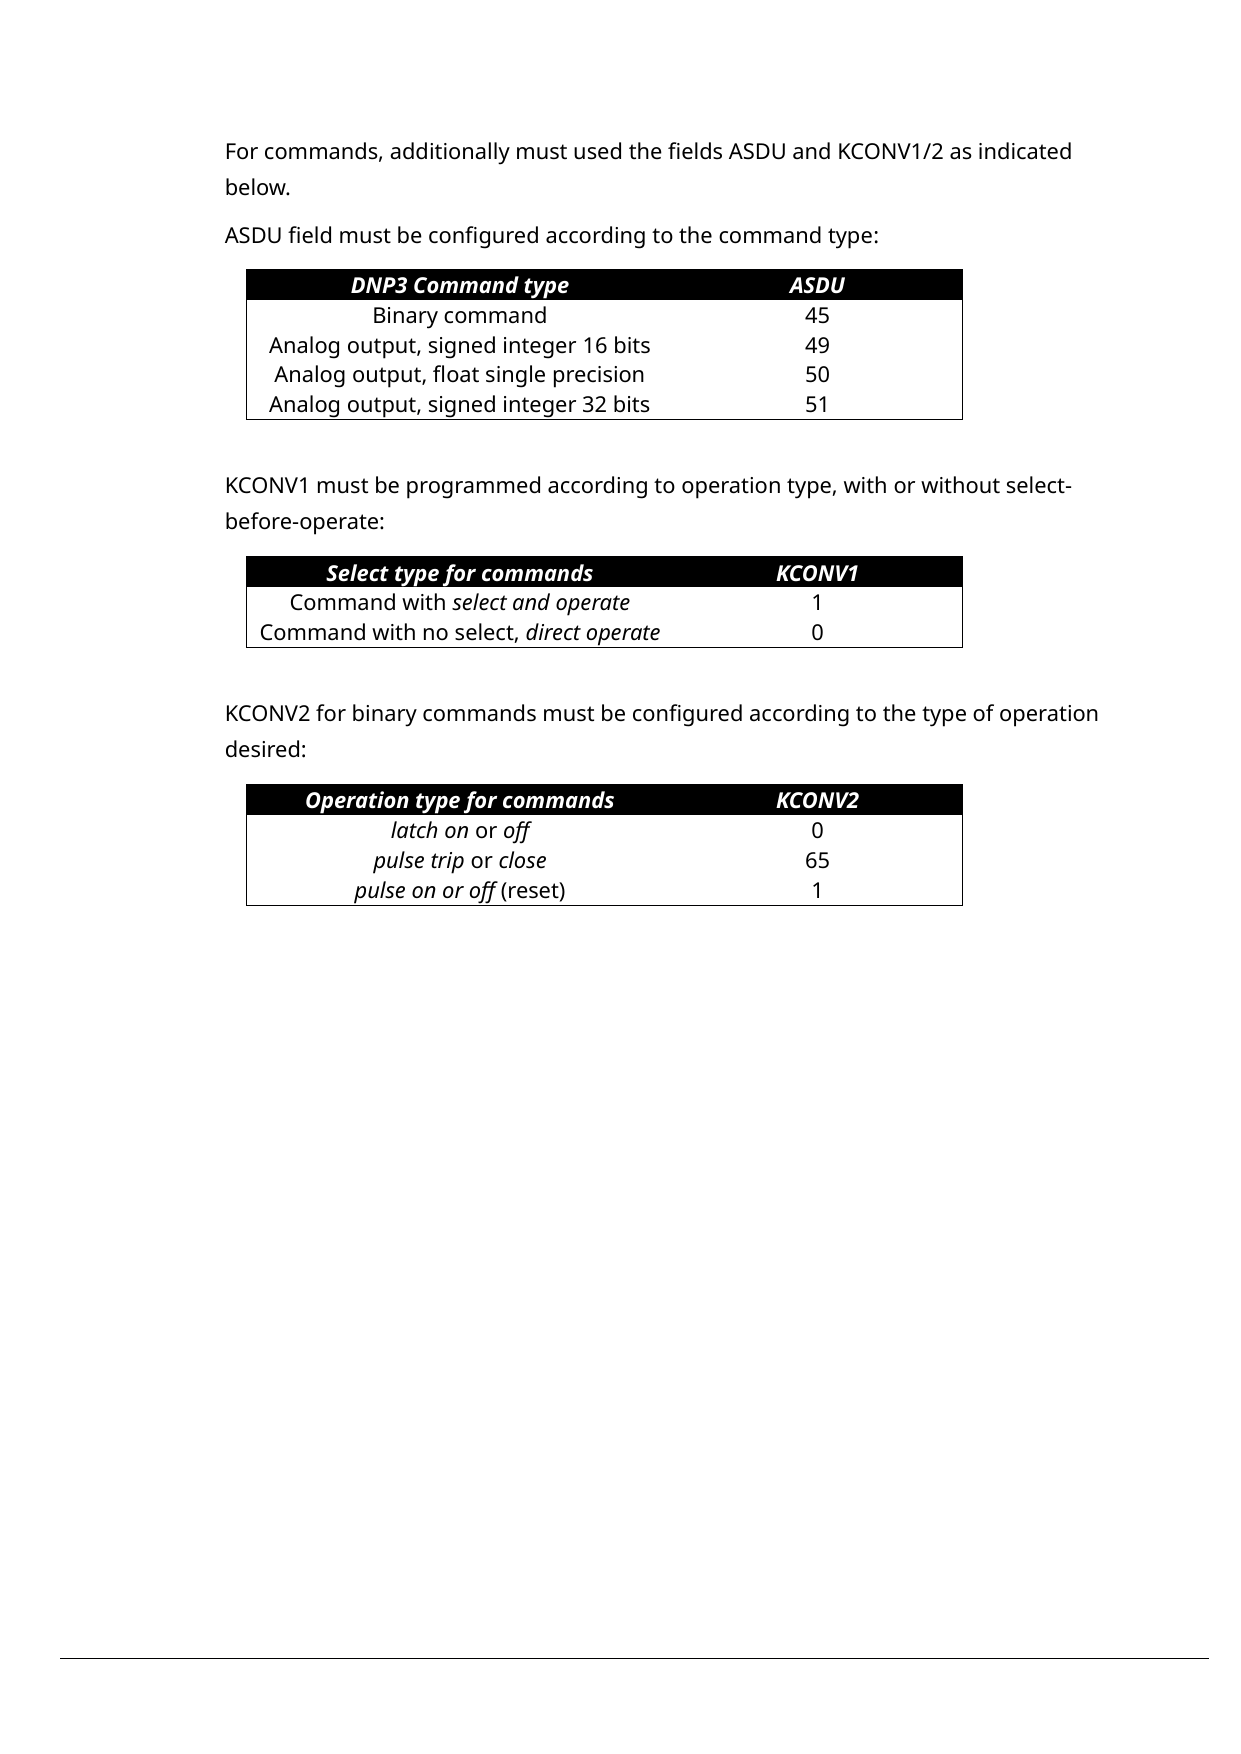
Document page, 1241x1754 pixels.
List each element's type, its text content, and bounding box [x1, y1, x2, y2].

table_cell Analog output, float single precision Analog output, signed integer 32 bits [247, 360, 672, 419]
text For commands, additionally must used the fields ASDU and KCONV1/2 as indicated below. [224, 136, 1122, 201]
table_cell pulse trip or close [247, 845, 672, 875]
table_cell 49 [672, 330, 962, 359]
table_cell 0 [672, 815, 962, 845]
table_cell Command with select and operate [247, 587, 672, 617]
table_header KCONV1 [672, 558, 962, 587]
table_cell 0 [672, 617, 962, 647]
table_header KCONV2 [672, 785, 962, 815]
text KCONV2 for binary commands must be configured according to the type of operation desired: [224, 698, 1122, 764]
table_cell 45 [672, 300, 962, 330]
table_cell Command with no select, direct operate [247, 617, 672, 647]
table_cell 65 [672, 845, 962, 875]
table_header Select type for commands [247, 558, 672, 587]
table_header DNP3 Command type [247, 270, 672, 300]
table_header ASDU [672, 270, 962, 300]
table_cell Binary command [247, 300, 672, 330]
table_cell 50 51 [672, 360, 962, 419]
table_cell latch on or off [247, 815, 672, 845]
text ASDU field must be configured according to the command type: [224, 220, 1122, 250]
table_cell 1 [672, 587, 962, 617]
table_header Operation type for commands [247, 785, 672, 815]
table_cell Analog output, signed integer 16 bits [247, 330, 672, 359]
table_cell 1 [672, 875, 962, 904]
text KCONV1 must be programmed according to operation type, with or without select-before-operate: [224, 470, 1122, 536]
table_cell pulse on or off (reset) [247, 875, 672, 904]
